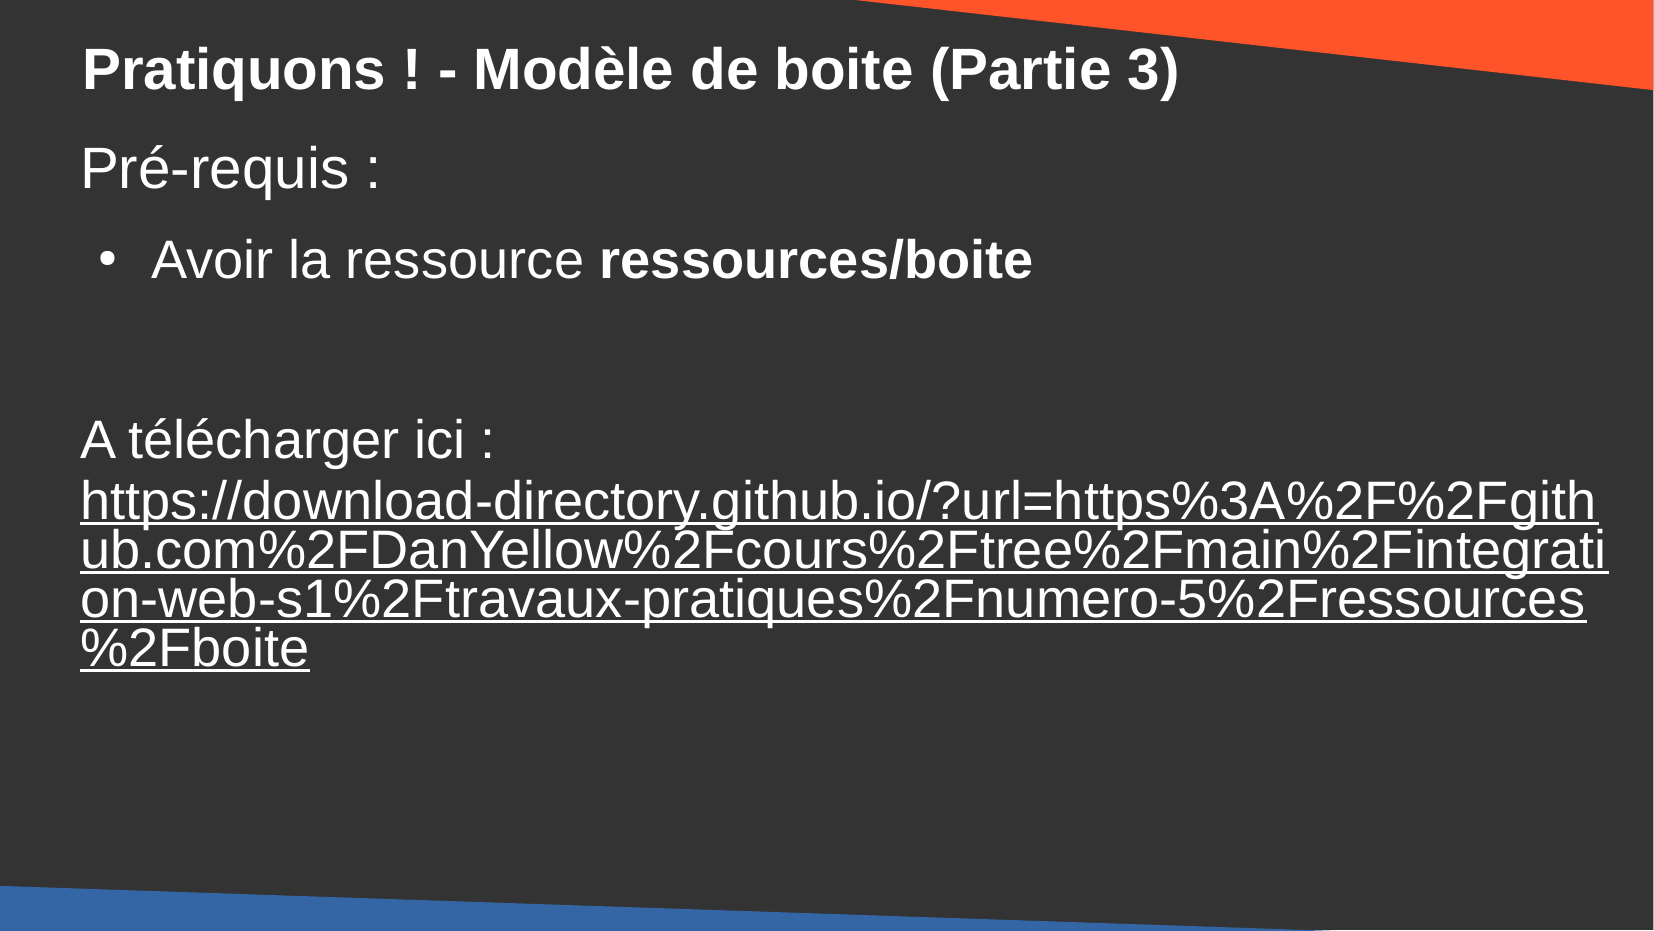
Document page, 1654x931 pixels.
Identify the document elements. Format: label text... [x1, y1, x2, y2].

title Pratiquons ! - Modèle de boite (Partie 3) [82, 37, 1571, 114]
text_box [855, 0, 1654, 91]
list Pré-requis : Avoir la ressource ressources/boite A télécharger ici : https://download-directory.github.io/?url=https%3A%2F%2Fgithub.com%2FDanYellow%2Fcours%2Ftree%2Fmain%2Fintegration-web-s1%2Ftravaux-pratiques%2Fnumero-5%2Fressources%2Fboite [80, 135, 1620, 697]
text_box [0, 885, 1337, 931]
